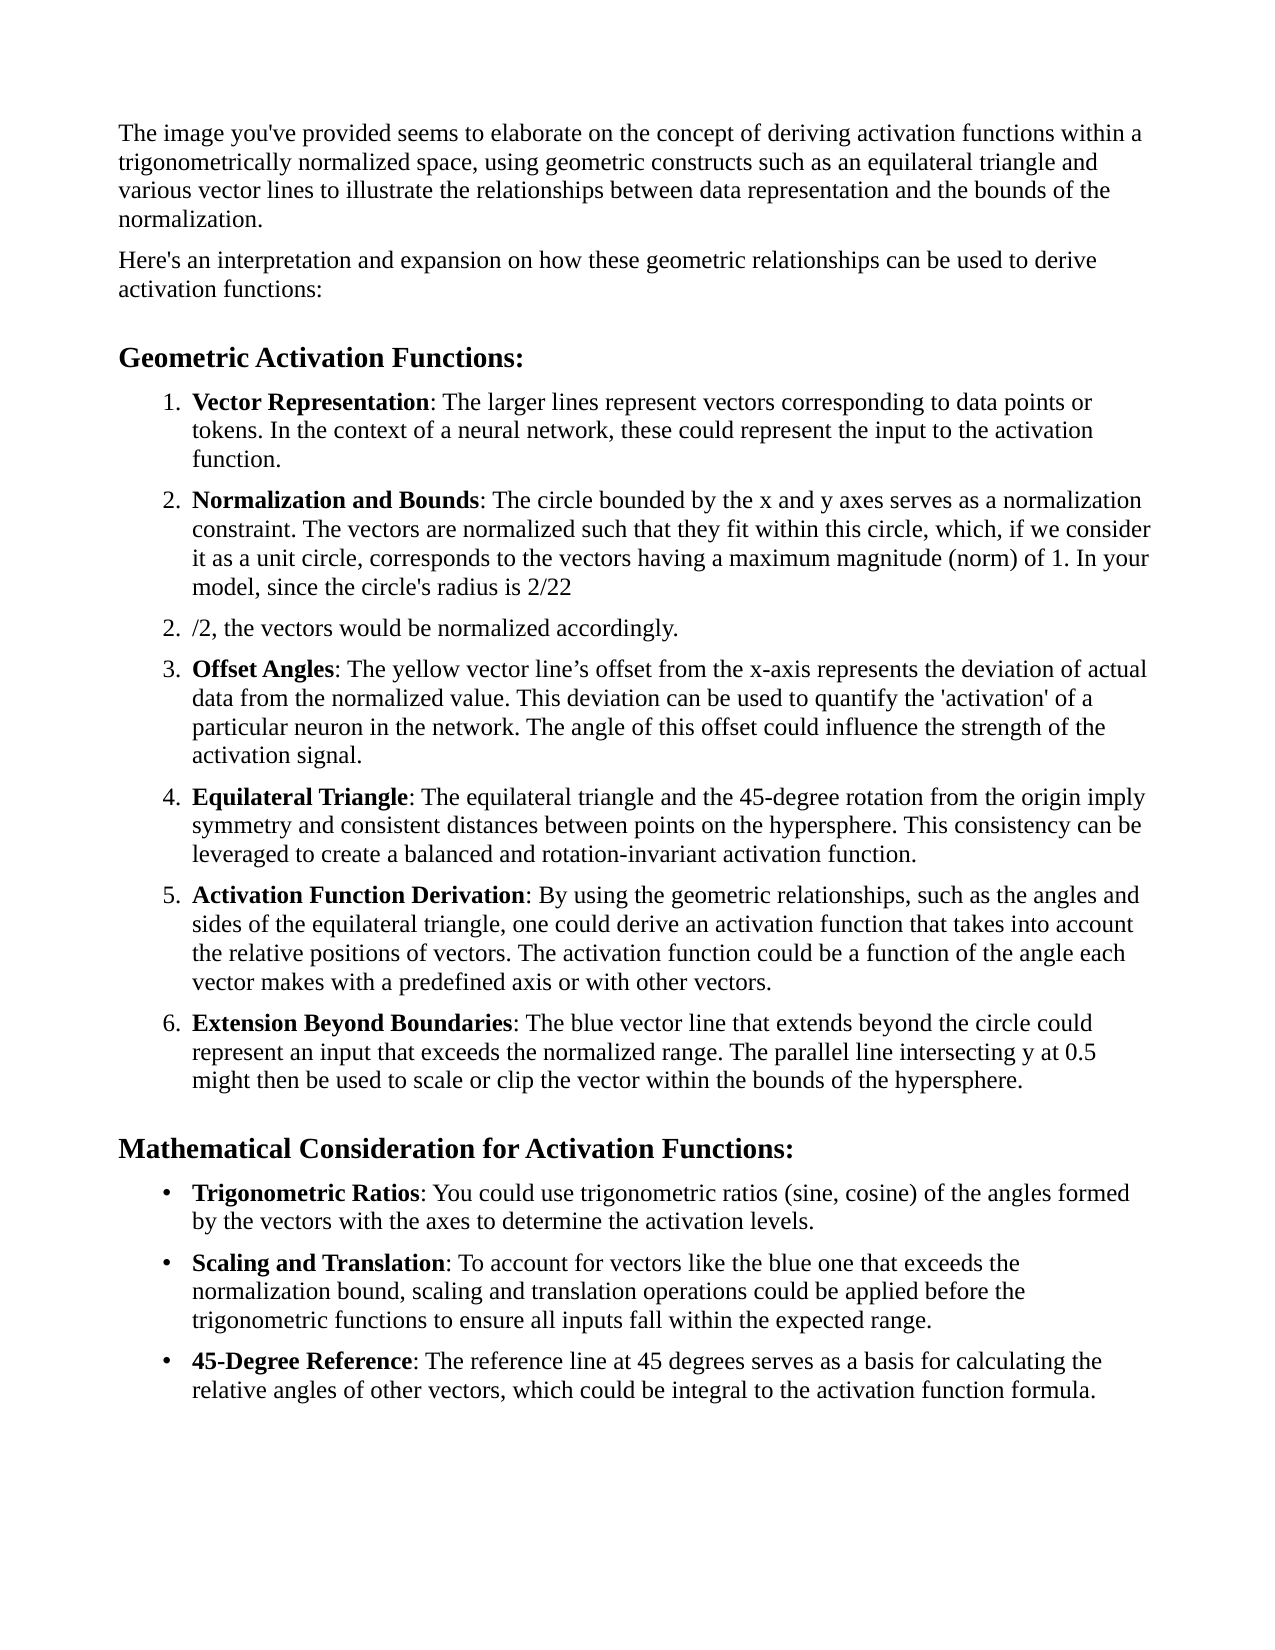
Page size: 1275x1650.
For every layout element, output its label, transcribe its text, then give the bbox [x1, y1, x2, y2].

list Activation Function Derivation: By using the geometric relationships, such as the angles and sides of the equilateral triangle, one could derive an activation function that takes into account the relative positions of vectors. The activation function could be a function of the angle each vector makes with a predefined axis or with other vectors. [162, 880, 1157, 995]
subtitle Mathematical Consideration for Activation Functions: [118, 1132, 1157, 1165]
subtitle Geometric Activation Functions: [118, 341, 1157, 374]
text Here's an interpretation and expansion on how these geometric relationships can be used to derive activation functions: [118, 246, 1157, 303]
list Vector Representation: The larger lines represent vectors corresponding to data points or tokens. In the context of a neural network, these could represent the input to the activation function. [162, 387, 1157, 473]
list Equilateral Triangle: The equilateral triangle and the 45-degree rotation from the origin imply symmetry and consistent distances between points on the hypersphere. This consistency can be leveraged to create a balanced and rotation-invariant activation function. [162, 782, 1157, 868]
list Scaling and Translation: To account for vectors like the blue one that exceeds the normalization bound, scaling and translation operations could be applied before the trigonometric functions to ensure all inputs fall within the expected range. [162, 1248, 1157, 1334]
list Normalization and Bounds: The circle bounded by the x and y axes serves as a normalization constraint. The vectors are normalized such that they fit within this circle, which, if we consider it as a unit circle, corresponds to the vectors having a maximum magnitude (norm) of 1. In your model, since the circle's radius is 2/22 [162, 485, 1157, 600]
text The image you've provided seems to elaborate on the concept of deriving activation functions within a trigonometrically normalized space, using geometric constructs such as an equilateral triangle and various vector lines to illustrate the relationships between data representation and the bounds of the normalization. [118, 118, 1157, 233]
list Trigonometric Ratios: You could use trigonometric ratios (sine, cosine) of the angles formed by the vectors with the axes to determine the activation levels. [162, 1178, 1157, 1235]
list Extension Beyond Boundaries: The blue vector line that extends beyond the circle could represent an input that exceeds the normalized range. The parallel line intersecting y at 0.5 might then be used to scale or clip the vector within the bounds of the hypersphere. [162, 1008, 1157, 1094]
list Offset Angles: The yellow vector line’s offset from the x-axis represents the deviation of actual data from the normalized value. This deviation can be used to quantify the 'activation' of a particular neuron in the network. The angle of this offset could influence the strength of the activation signal. [162, 654, 1157, 769]
list 45-Degree Reference: The reference line at 45 degrees serves as a basis for calculating the relative angles of other vectors, which could be integral to the activation function formula. [162, 1346, 1157, 1404]
list ​/2, the vectors would be normalized accordingly. [162, 613, 1157, 642]
